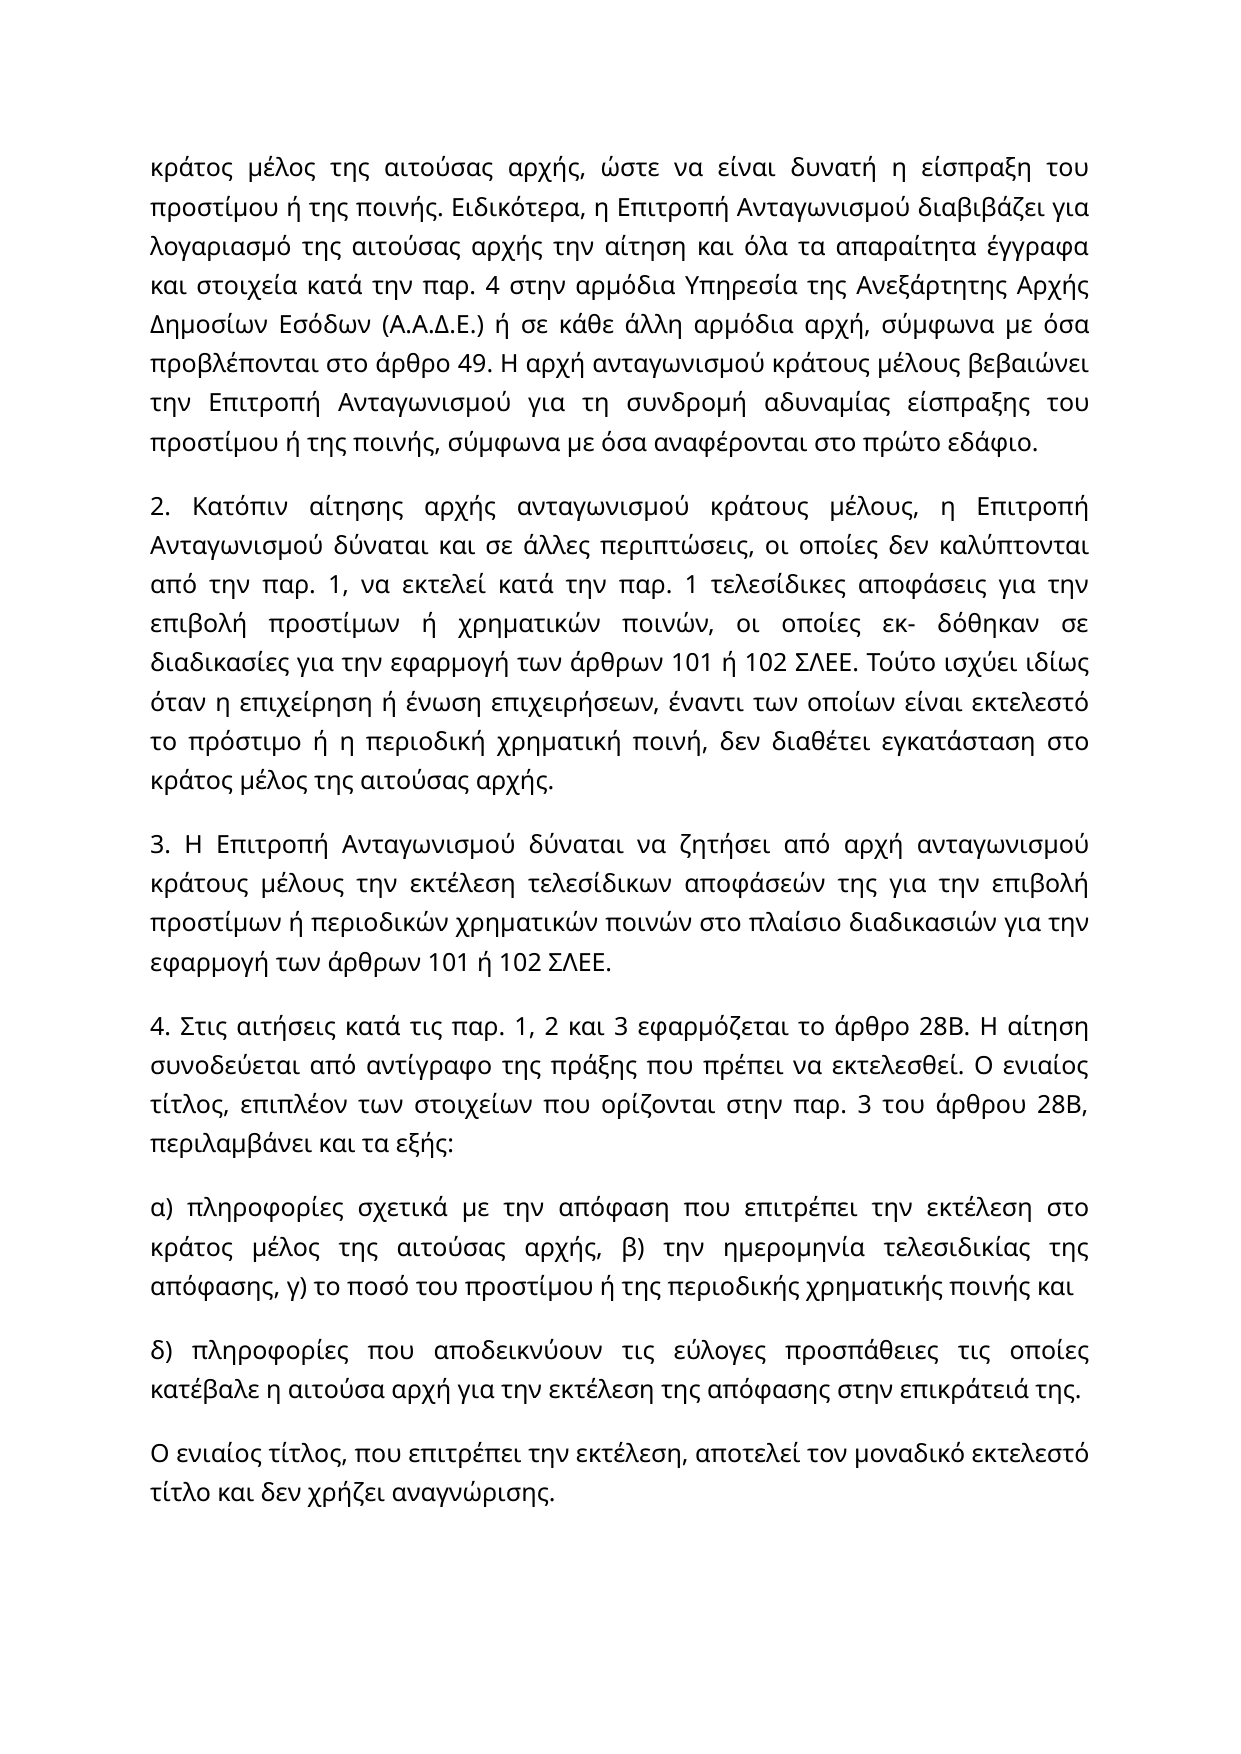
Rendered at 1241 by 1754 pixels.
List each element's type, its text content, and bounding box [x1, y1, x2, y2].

text Ο ενιαίος τίτλος, που επιτρέπει την εκτέλεση, αποτελεί τον μοναδικό εκτελεστό τίτλο και δεν χρήζει αναγνώρισης. [150, 1436, 1090, 1509]
text κράτος μέλος της αιτούσας αρχής, ώστε να είναι δυνατή η είσπραξη του προστίμου ή της ποινής. Ειδικότερα, η Επιτροπή Ανταγωνισμού διαβιβάζει για λογαριασμό της αιτούσας αρχής την αίτηση και όλα τα απαραίτητα έγγραφα και στοιχεία κατά την παρ. 4 στην αρμόδια Υπηρεσία της Ανεξάρτητης Αρχής Δημοσίων Εσόδων (Α.Α.Δ.Ε.) ή σε κάθε άλλη αρμόδια αρχή, σύμφωνα με όσα προβλέπονται στο άρθρο 49. Η αρχή ανταγωνισμού κράτους μέλους βεβαιώνει την Επιτροπή Ανταγωνισμού για τη συνδρομή αδυναμίας είσπραξης του προστίμου ή της ποινής, σύμφωνα με όσα αναφέρονται στο πρώτο εδάφιο. [150, 150, 1090, 458]
text 4. Στις αιτήσεις κατά τις παρ. 1, 2 και 3 εφαρμόζεται το άρθρο 28Β. Η αίτηση συνοδεύεται από αντίγραφο της πράξης που πρέπει να εκτελεσθεί. Ο ενιαίος τίτλος, επιπλέον των στοιχείων που ορίζονται στην παρ. 3 του άρθρου 28Β, περιλαμβάνει και τα εξής: [150, 1008, 1090, 1160]
text δ) πληροφορίες που αποδεικνύουν τις εύλογες προσπάθειες τις οποίες κατέβαλε η αιτούσα αρχή για την εκτέλεση της απόφασης στην επικράτειά της. [150, 1332, 1090, 1406]
text 3. Η Επιτροπή Ανταγωνισμού δύναται να ζητήσει από αρχή ανταγωνισμού κράτους μέλους την εκτέλεση τελεσίδικων αποφάσεών της για την επιβολή προστίμων ή περιοδικών χρηματικών ποινών στο πλαίσιο διαδικασιών για την εφαρμογή των άρθρων 101 ή 102 ΣΛΕΕ. [150, 827, 1090, 978]
text α) πληροφορίες σχετικά με την απόφαση που επιτρέπει την εκτέλεση στο κράτος μέλος της αιτούσας αρχής, β) την ημερομηνία τελεσιδικίας της απόφασης, γ) το ποσό του προστίμου ή της περιοδικής χρηματικής ποινής και [150, 1190, 1090, 1302]
text 2. Κατόπιν αίτησης αρχής ανταγωνισμού κράτους μέλους, η Επιτροπή Ανταγωνισμού δύναται και σε άλλες περιπτώσεις, οι οποίες δεν καλύπτονται από την παρ. 1, να εκτελεί κατά την παρ. 1 τελεσίδικες αποφάσεις για την επιβολή προστίμων ή χρηματικών ποινών, οι οποίες εκ- δόθηκαν σε διαδικασίες για την εφαρμογή των άρθρων 101 ή 102 ΣΛΕΕ. Τούτο ισχύει ιδίως όταν η επιχείρηση ή ένωση επιχειρήσεων, έναντι των οποίων είναι εκτελεστό το πρόστιμο ή η περιοδική χρηματική ποινή, δεν διαθέτει εγκατάσταση στο κράτος μέλος της αιτούσας αρχής. [150, 488, 1090, 797]
